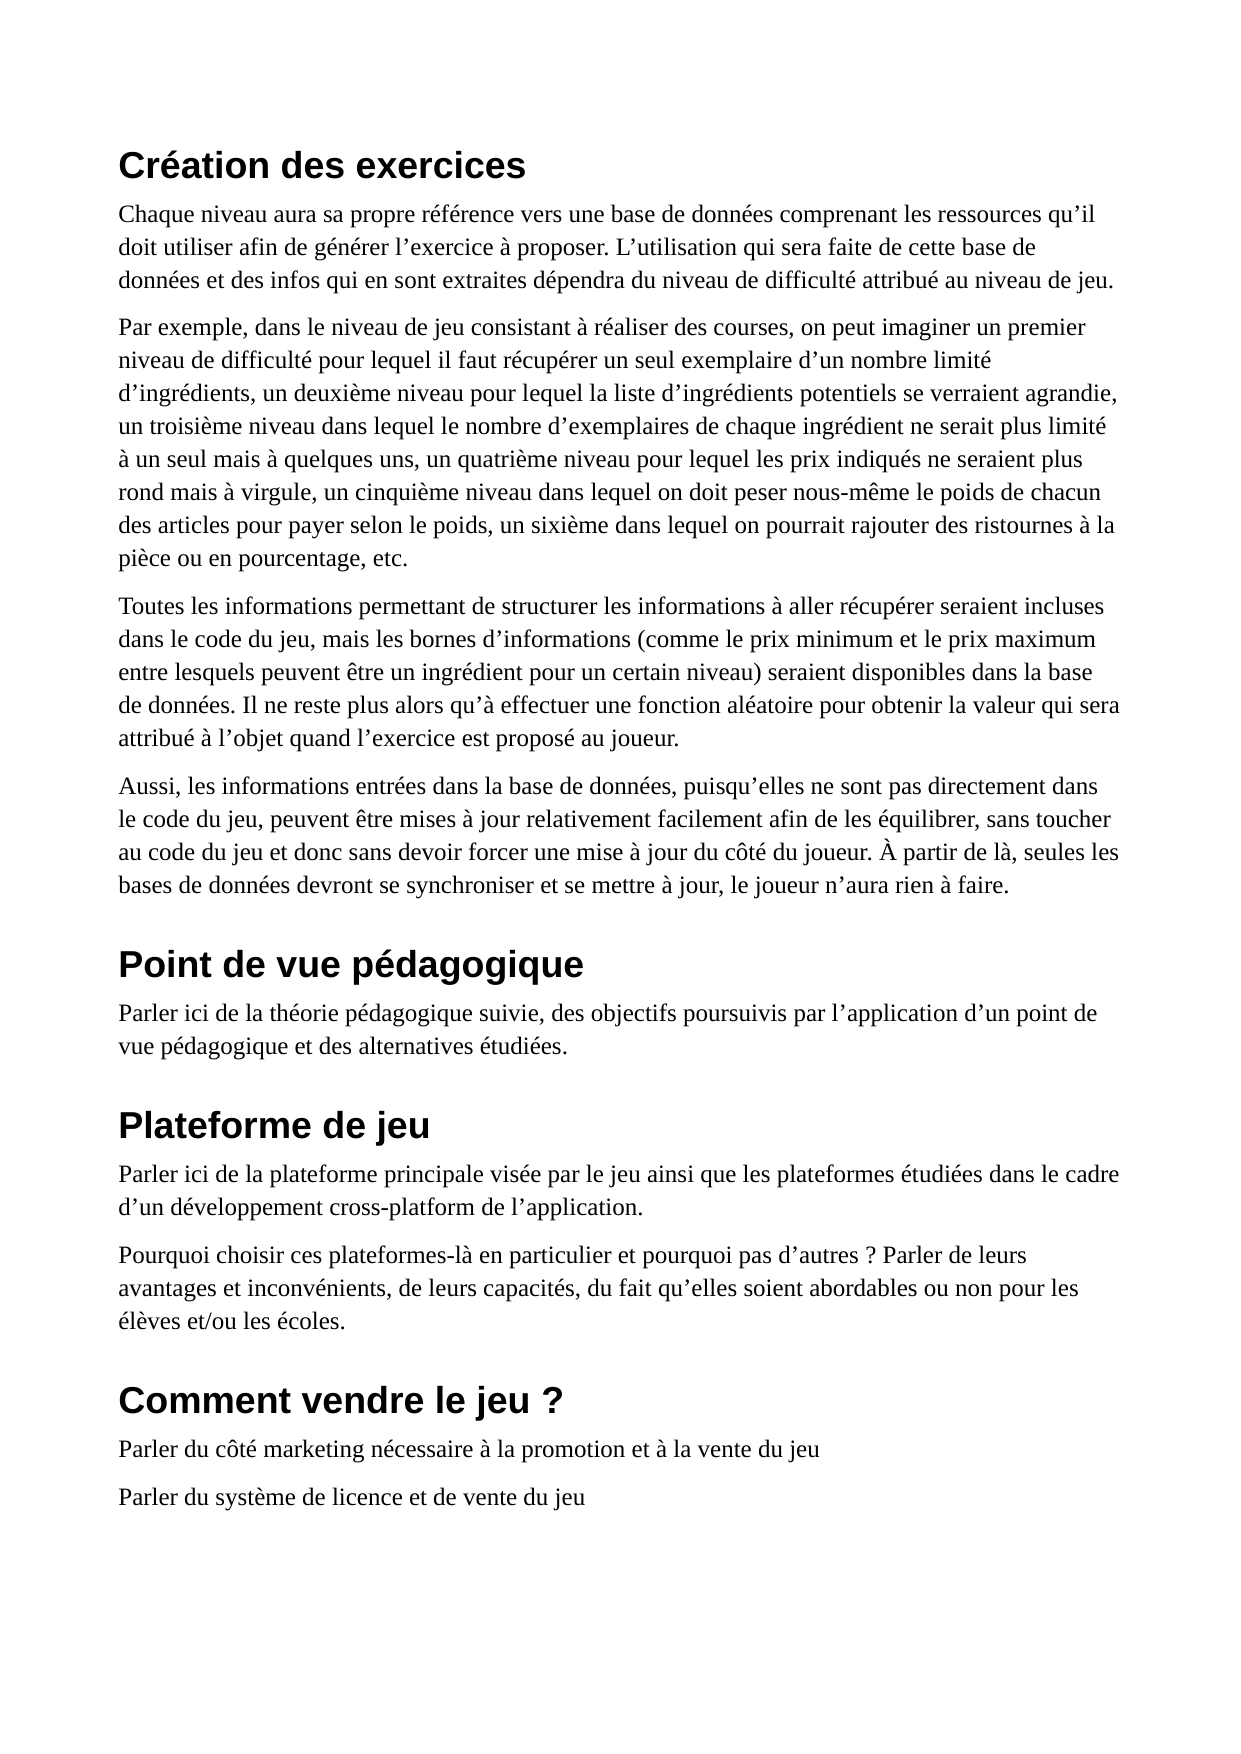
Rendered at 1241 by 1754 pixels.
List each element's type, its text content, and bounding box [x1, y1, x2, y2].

text Aussi, les informations entrées dans la base de données, puisqu’elles ne sont pas directement dans le code du jeu, peuvent être mises à jour relativement facilement afin de les équilibrer, sans toucher au code du jeu et donc sans devoir forcer une mise à jour du côté du joueur. À partir de là, seules les bases de données devront se synchroniser et se mettre à jour, le joueur n’aura rien à faire. [118, 771, 1122, 899]
text Parler du système de licence et de vente du jeu [118, 1482, 1122, 1511]
text Parler ici de la plateforme principale visée par le jeu ainsi que les plateformes étudiées dans le cadre d’un développement cross-platform de l’application. [118, 1159, 1122, 1221]
subtitle Création des exercices [118, 143, 1122, 186]
text Parler ici de la théorie pédagogique suivie, des objectifs poursuivis par l’application d’un point de vue pédagogique et des alternatives étudiées. [118, 998, 1122, 1060]
text Toutes les informations permettant de structurer les informations à aller récupérer seraient incluses dans le code du jeu, mais les bornes d’informations (comme le prix minimum et le prix maximum entre lesquels peuvent être un ingrédient pour un certain niveau) seraient disponibles dans la base de données. Il ne reste plus alors qu’à effectuer une fonction aléatoire pour obtenir la valeur qui sera attribué à l’objet quand l’exercice est proposé au joueur. [118, 591, 1122, 752]
text Parler du côté marketing nécessaire à la promotion et à la vente du jeu [118, 1434, 1122, 1463]
subtitle Point de vue pédagogique [118, 942, 1122, 986]
text Pourquoi choisir ces plateformes-là en particulier et pourquoi pas d’autres ? Parler de leurs avantages et inconvénients, de leurs capacités, du fait qu’elles soient abordables ou non pour les élèves et/ou les écoles. [118, 1240, 1122, 1335]
subtitle Comment vendre le jeu ? [118, 1379, 1122, 1422]
text Chaque niveau aura sa propre référence vers une base de données comprenant les ressources qu’il doit utiliser afin de générer l’exercice à proposer. L’utilisation qui sera faite de cette base de données et des infos qui en sont extraites dépendra du niveau de difficulté attribué au niveau de jeu. [118, 199, 1122, 293]
text Par exemple, dans le niveau de jeu consistant à réaliser des courses, on peut imaginer un premier niveau de difficulté pour lequel il faut récupérer un seul exemplaire d’un nombre limité d’ingrédients, un deuxième niveau pour lequel la liste d’ingrédients potentiels se verraient agrandie, un troisième niveau dans lequel le nombre d’exemplaires de chaque ingrédient ne serait plus limité à un seul mais à quelques uns, un quatrième niveau pour lequel les prix indiqués ne seraient plus rond mais à virgule, un cinquième niveau dans lequel on doit peser nous-même le poids de chacun des articles pour payer selon le poids, un sixième dans lequel on pourrait rajouter des ristournes à la pièce ou en pourcentage, etc. [118, 312, 1122, 572]
subtitle Plateforme de jeu [118, 1104, 1122, 1147]
